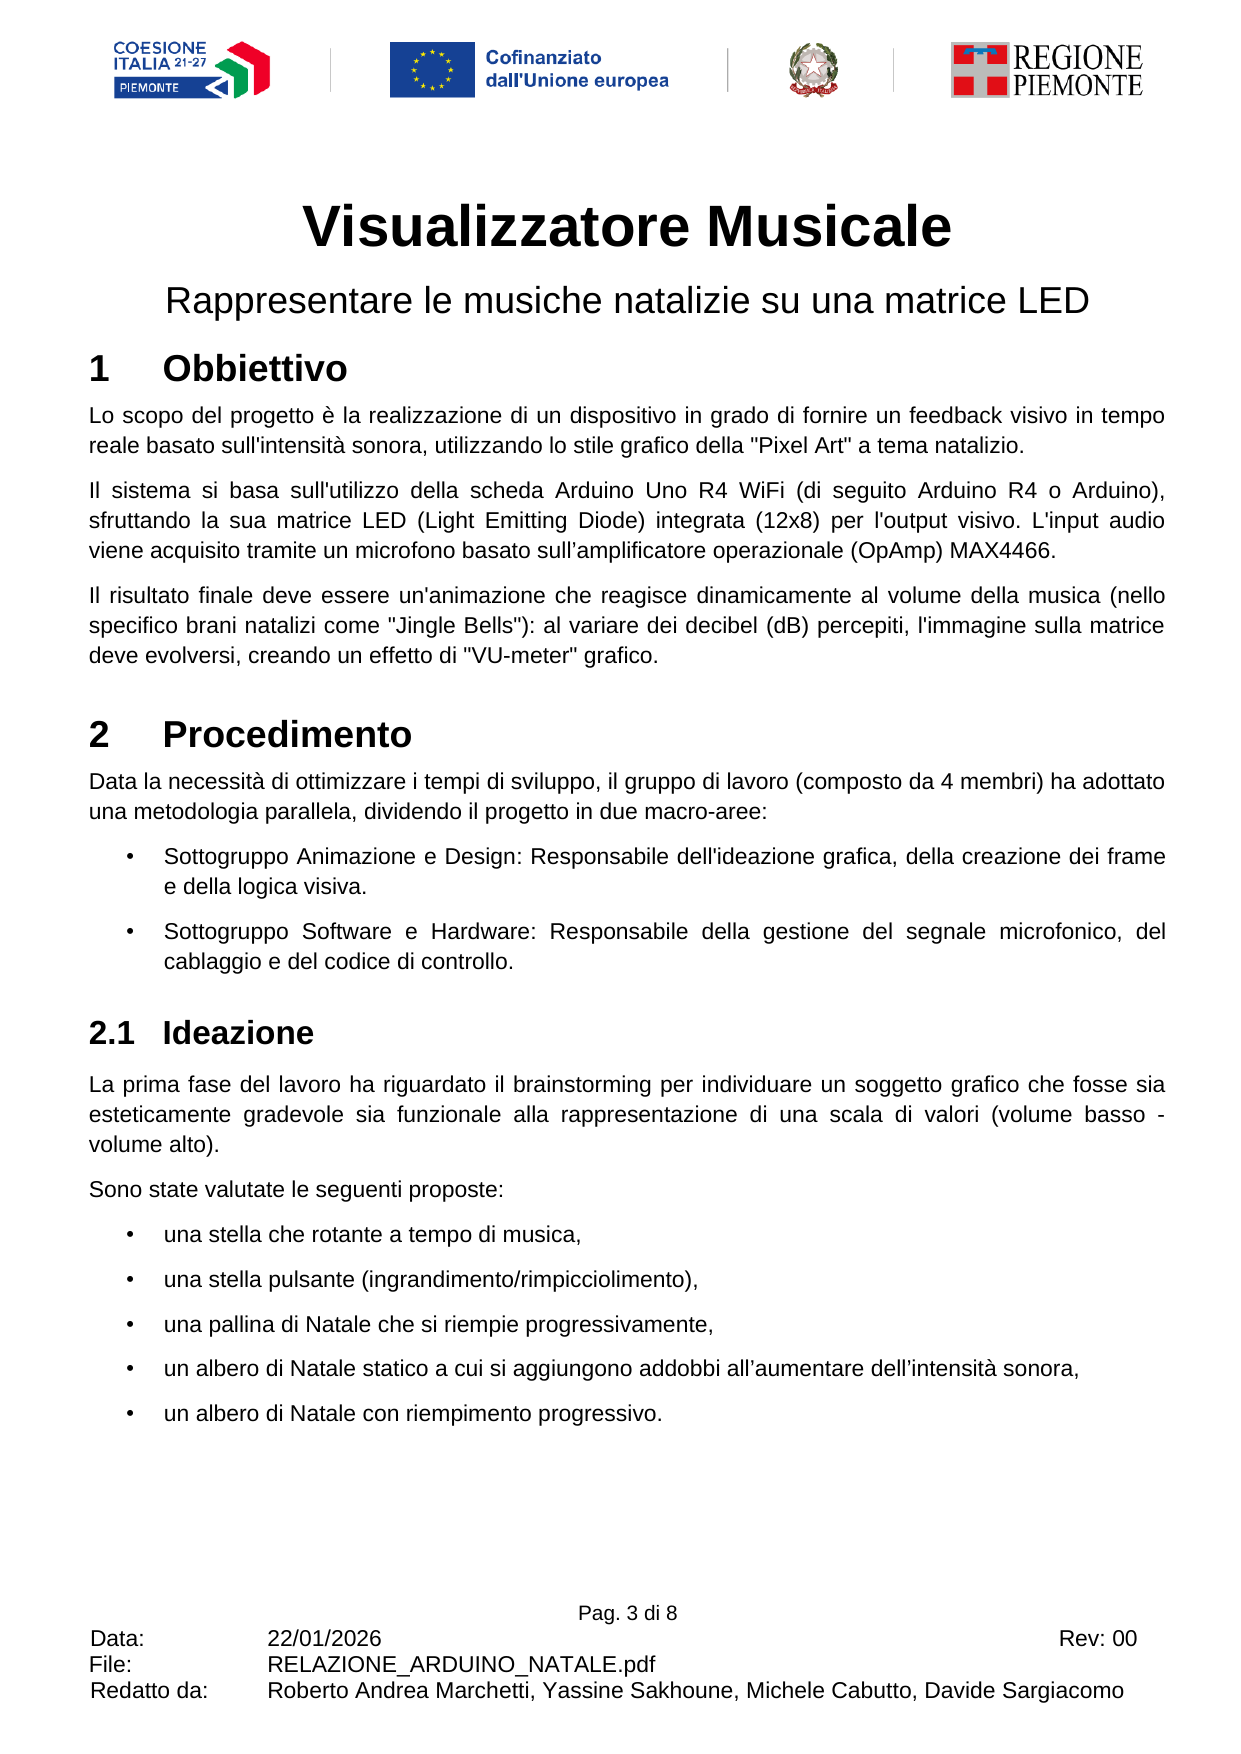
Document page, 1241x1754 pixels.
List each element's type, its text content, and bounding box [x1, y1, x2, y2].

text Lo scopo del progetto è la realizzazione di un dispositivo in grado di fornire un feedback visivo in tempo reale basato sull'intensità sonora, utilizzando lo stile grafico della "Pixel Art" a tema natalizio. [89, 402, 1167, 458]
picture [108, 29, 1147, 119]
subtitle Obbiettivo [89, 346, 1167, 389]
list un albero di Natale statico a cui si aggiungono addobbi all’aumentare dell’intensità sonora, [126, 1355, 1167, 1382]
list un albero di Natale con riempimento progressivo. [126, 1400, 1167, 1427]
text Il risultato finale deve essere un'animazione che reagisce dinamicamente al volume della musica (nello specifico brani natalizi come "Jingle Bells"): al variare dei decibel (dB) percepiti, l'immagine sulla matrice deve evolversi, creando un effetto di "VU-meter" grafico. [89, 582, 1167, 668]
subtitle Procedimento [89, 712, 1167, 755]
list Sottogruppo Animazione e Design: Responsabile dell'ideazione grafica, della creazione dei frame e della logica visiva. [126, 843, 1167, 899]
text Data la necessità di ottimizzare i tempi di sviluppo, il gruppo di lavoro (composto da 4 membri) ha adottato una metodologia parallela, dividendo il progetto in due macro-aree: [89, 768, 1167, 824]
subtitle Ideazione [89, 1013, 1167, 1052]
text Visualizzatore Musicale [89, 192, 1167, 259]
list una stella pulsante (ingrandimento/rimpicciolimento), [126, 1266, 1167, 1292]
text Sono state valutate le seguenti proposte: [89, 1176, 1167, 1203]
text La prima fase del lavoro ha riguardato il brainstorming per individuare un soggetto grafico che fosse sia esteticamente gradevole sia funzionale alla rappresentazione di una scala di valori (volume basso - volume alto). [89, 1071, 1167, 1158]
list Sottogruppo Software e Hardware: Responsabile della gestione del segnale microfonico, del cablaggio e del codice di controllo. [126, 918, 1167, 974]
list una stella che rotante a tempo di musica, [126, 1221, 1167, 1247]
text Rappresentare le musiche natalizie su una matrice LED [89, 278, 1167, 321]
list una pallina di Natale che si riempie progressivamente, [126, 1311, 1167, 1337]
text Il sistema si basa sull'utilizzo della scheda Arduino Uno R4 WiFi (di seguito Arduino R4 o Arduino), sfruttando la sua matrice LED (Light Emitting Diode) integrata (12x8) per l'output visivo. L'input audio viene acquisito tramite un microfono basato sull’amplificatore operazionale (OpAmp) MAX4466. [89, 477, 1167, 563]
